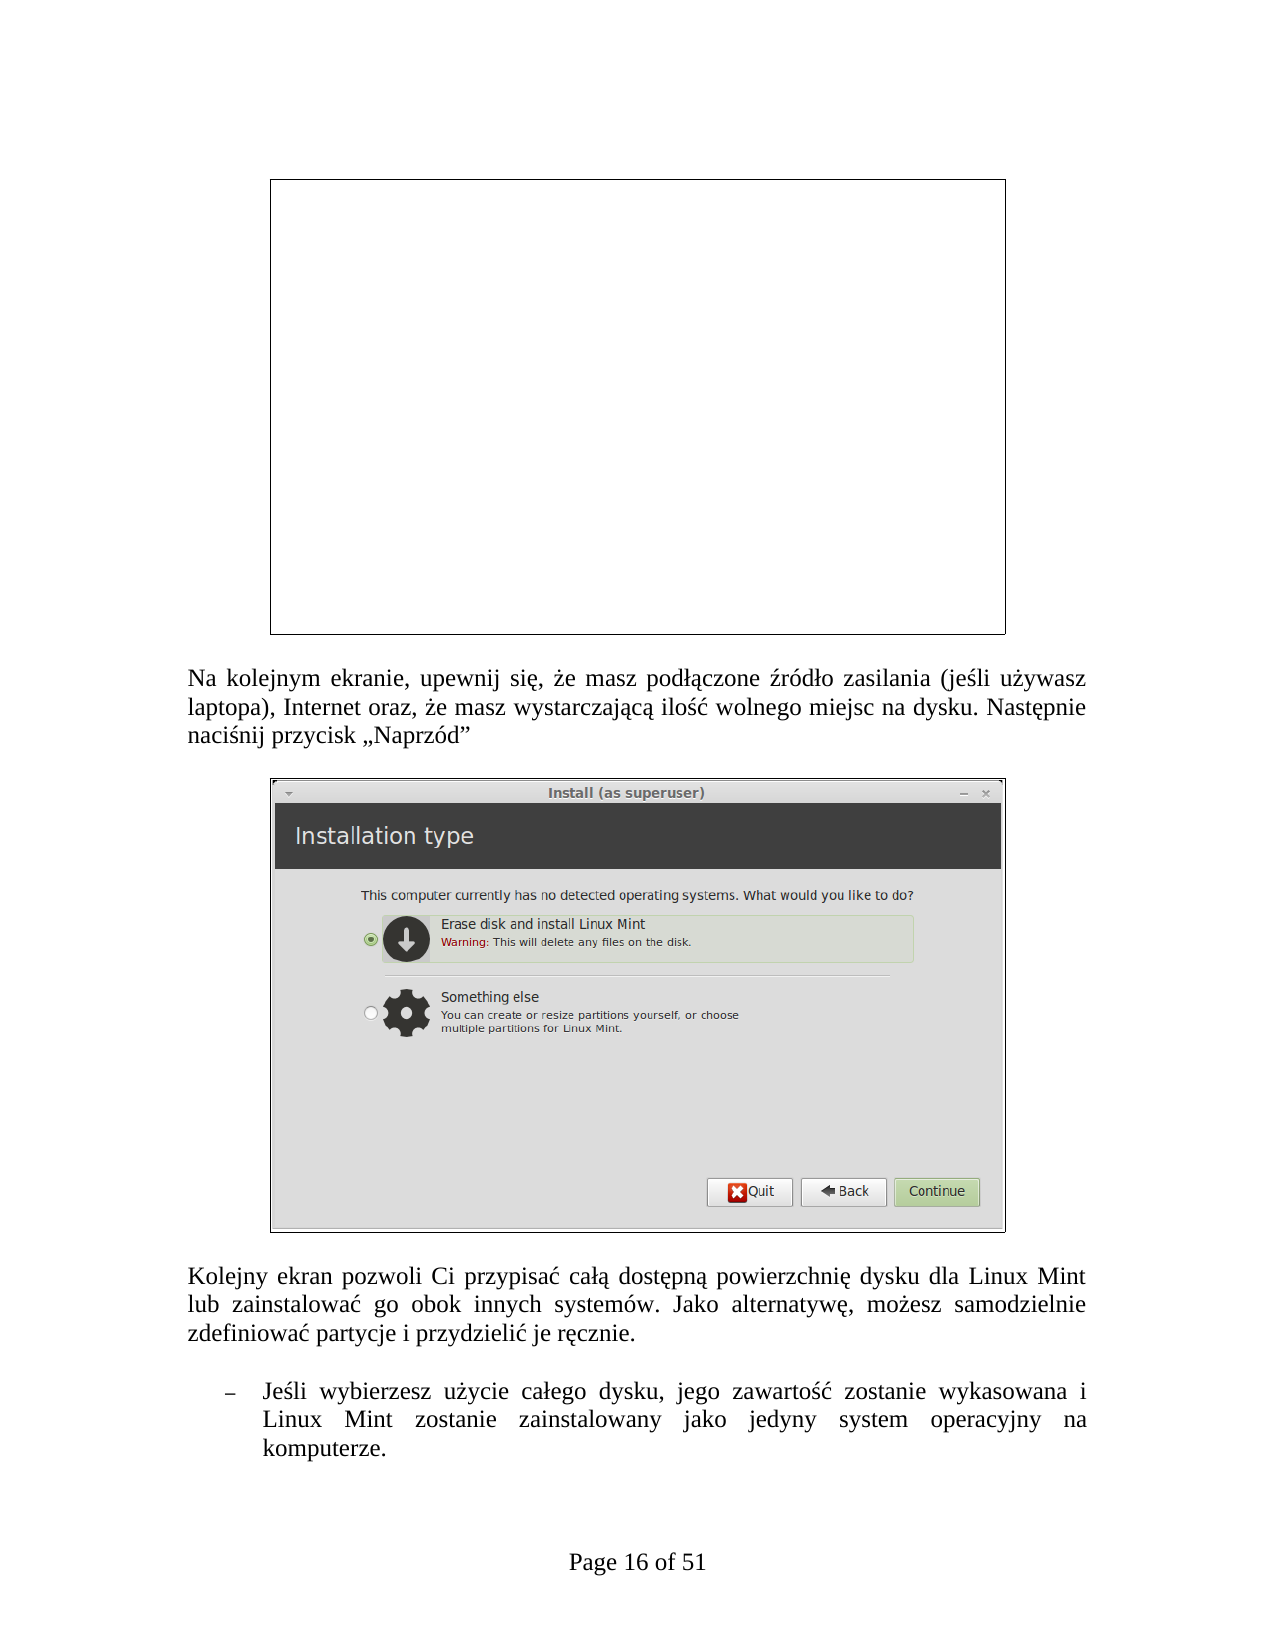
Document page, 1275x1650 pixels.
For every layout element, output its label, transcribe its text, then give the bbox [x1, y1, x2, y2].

text Kolejny ekran pozwoli Ci przypisać całą dostępną powierzchnię dysku dla Linux Mint lub zainstalować go obok innych systemów. Jako alternatywę, możesz samodzielnie zdefiniować partycje i przydzielić je ręcznie. [187, 1261, 1087, 1347]
list Jeśli wybierzesz użycie całego dysku, jego zawartość zostanie wykasowana i Linux Mint zostanie zainstalowany jako jedyny system operacyjny na komputerze. [225, 1376, 1087, 1462]
picture [272, 780, 1003, 1229]
text Na kolejnym ekranie, upewnij się, że masz podłączone źródło zasilania (jeśli używasz laptopa), Internet oraz, że masz wystarczającą ilość wolnego miejsc na dysku. Następnie naciśnij przycisk „Naprzód” [187, 663, 1087, 749]
